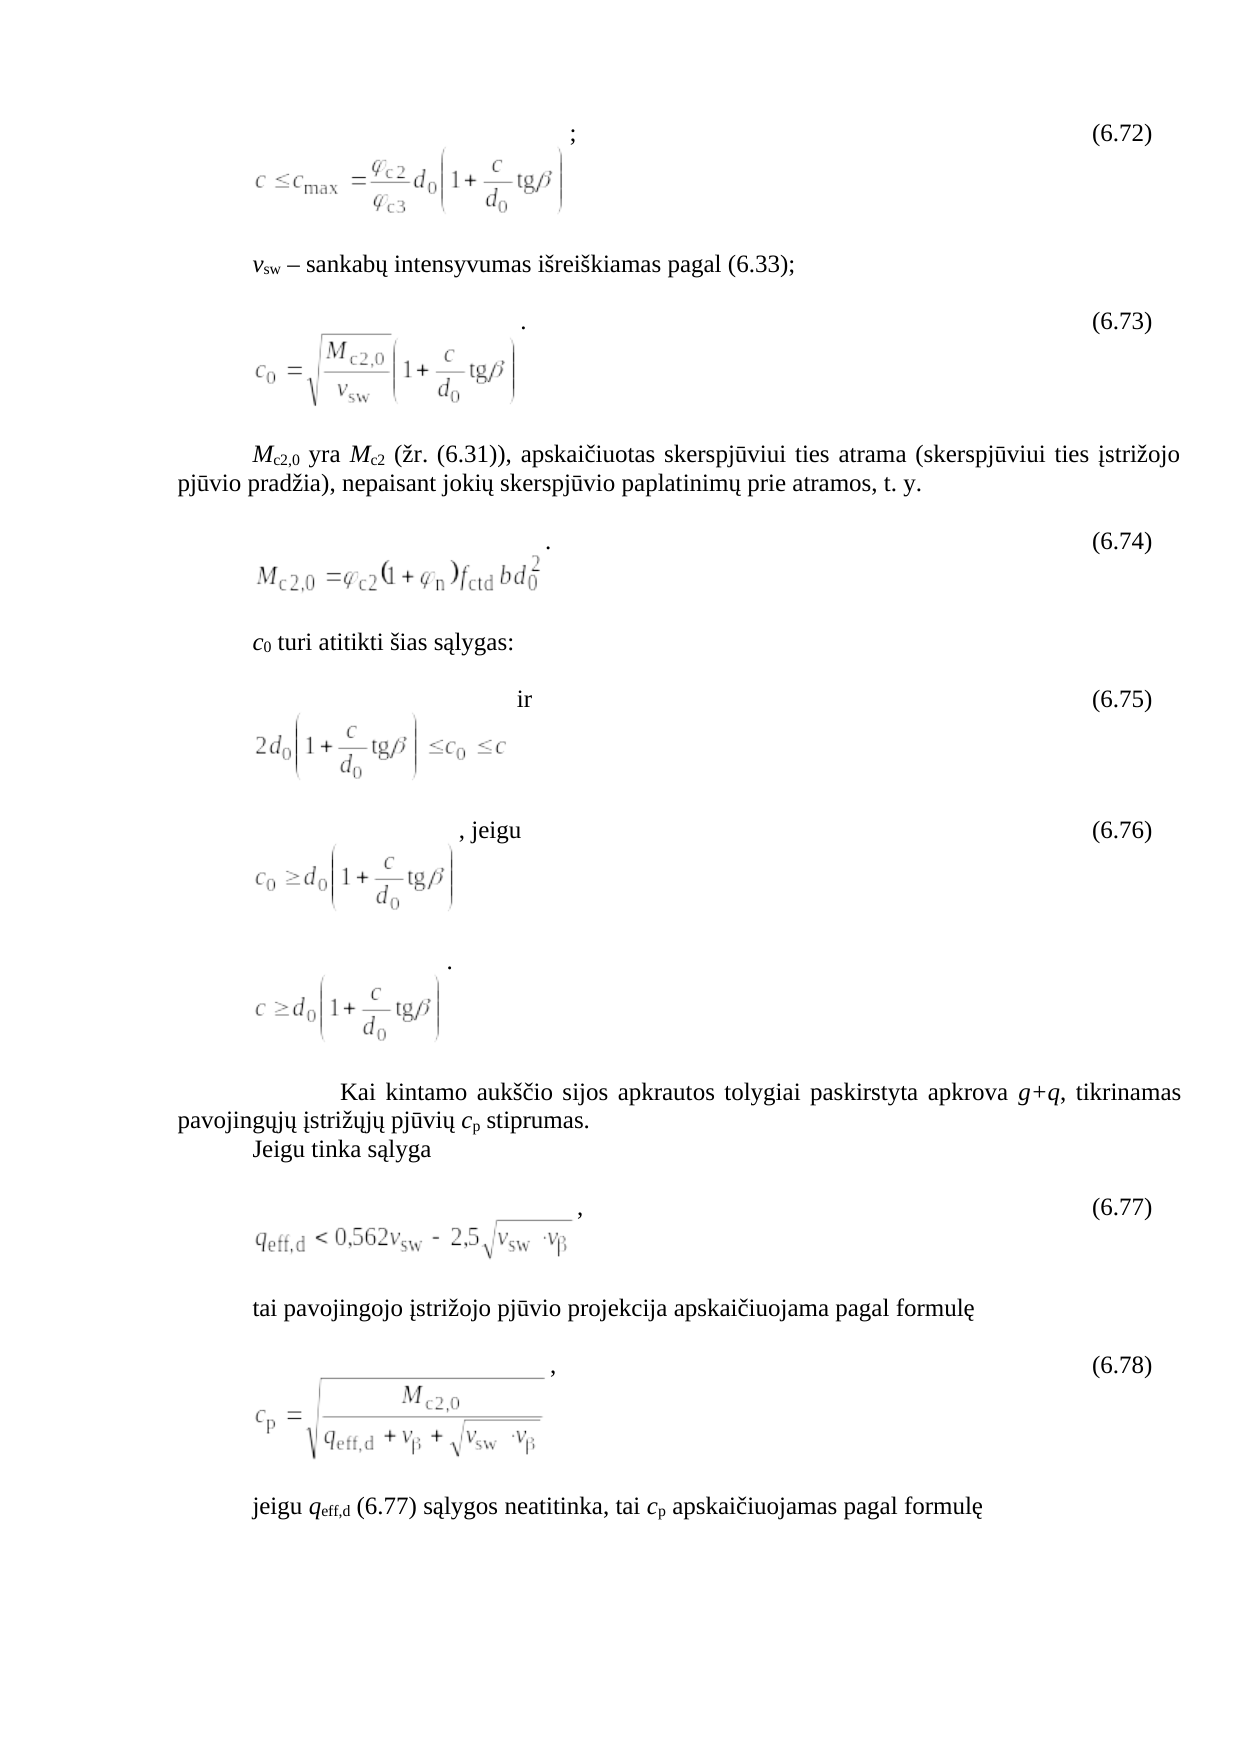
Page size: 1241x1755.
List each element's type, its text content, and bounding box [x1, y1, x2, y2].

text Jeigu tinka sąlyga [177, 1134, 1181, 1163]
text tai pavojingojo įstrižojo pjūvio projekcija apskaičiuojama pagal formulę [177, 1293, 1181, 1322]
text vsw – sankabų intensyvumas išreiškiamas pagal (6.33); [177, 249, 1181, 278]
text ir (6.75) [177, 684, 1181, 787]
text jeigu qeff,d (6.77) sąlygos neatitinka, tai cp apskaičiuojamas pagal formulę [177, 1491, 1181, 1520]
text Kai kintamo aukščio sijos apkrautos tolygiai paskirstyta apkrova g+q, tikrinamas pavojingųjų įstrižųjų pjūvių cp stiprumas. [177, 1077, 1181, 1134]
text ; (6.72) [177, 118, 1181, 220]
text . [177, 946, 1181, 1048]
text , (6.78) [177, 1351, 1181, 1462]
text c0 turi atitikti šias sąlygas: [177, 627, 1181, 656]
text , jeigu (6.76) [177, 815, 1181, 917]
text , (6.77) [177, 1192, 1181, 1264]
text . (6.73) [177, 306, 1181, 411]
text Mc2,0 yra Mc2 (žr. (6.31)), apskaičiuotas skerspjūviui ties atrama (skerspjūviui ties įstrižojo pjūvio pradžia), nepaisant jokių skerspjūvio paplatinimų prie atramos, t. y. [177, 439, 1181, 497]
text . (6.74) [177, 526, 1181, 598]
